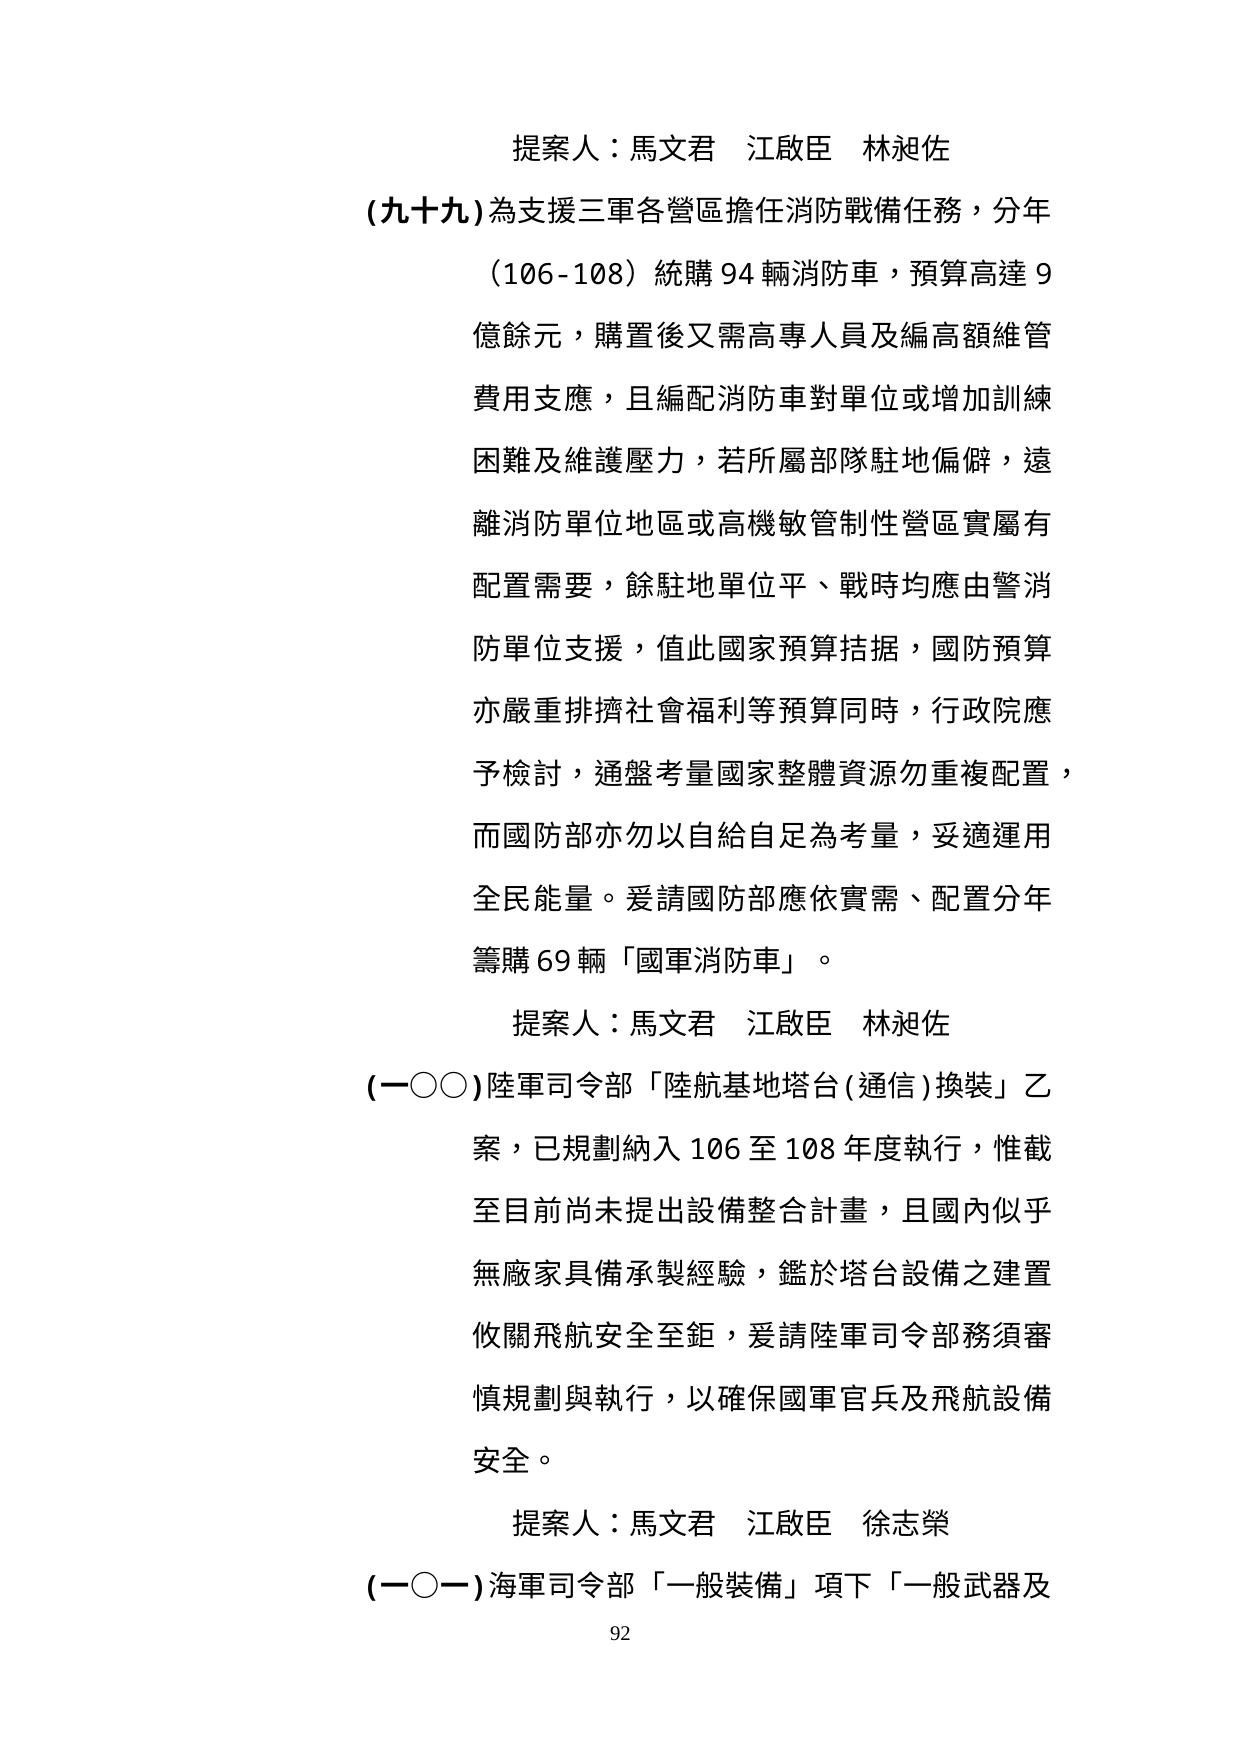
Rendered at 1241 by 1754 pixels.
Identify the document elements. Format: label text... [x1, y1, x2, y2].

text (一○一)海軍司令部「一般裝備」項下「一般武器及 [362, 1542, 1053, 1605]
text 提案人：馬文君 江啟臣 徐志榮 [512, 1480, 1053, 1542]
text (一○○)陸軍司令部「陸航基地塔台(通信)換裝」乙案，已規劃納入106至108年度執行，惟截至目前尚未提出設備整合計畫，且國內似乎無廠家具備承製經驗，鑑於塔台設備之建置攸關飛航安全至鉅，爰請陸軍司令部務須審慎規劃與執行，以確保國軍官兵及飛航設備安全。 [362, 1042, 1053, 1480]
text (九十九)為支援三軍各營區擔任消防戰備任務，分年（106-108）統購94輛消防車，預算高達9億餘元，購置後又需高專人員及編高額維管費用支應，且編配消防車對單位或增加訓練困難及維護壓力，若所屬部隊駐地偏僻，遠離消防單位地區或高機敏管制性營區實屬有配置需要，餘駐地單位平、戰時均應由警消防單位支援，值此國家預算拮据，國防預算亦嚴重排擠社會福利等預算同時，行政院應予檢討，通盤考量國家整體資源勿重複配置，而國防部亦勿以自給自足為考量，妥適運用全民能量。爰請國防部應依實需、配置分年籌購69輛「國軍消防車」。 [362, 167, 1053, 980]
text 提案人：馬文君 江啟臣 林昶佐 [512, 980, 1053, 1042]
text 提案人：馬文君 江啟臣 林昶佐 [512, 105, 1053, 167]
